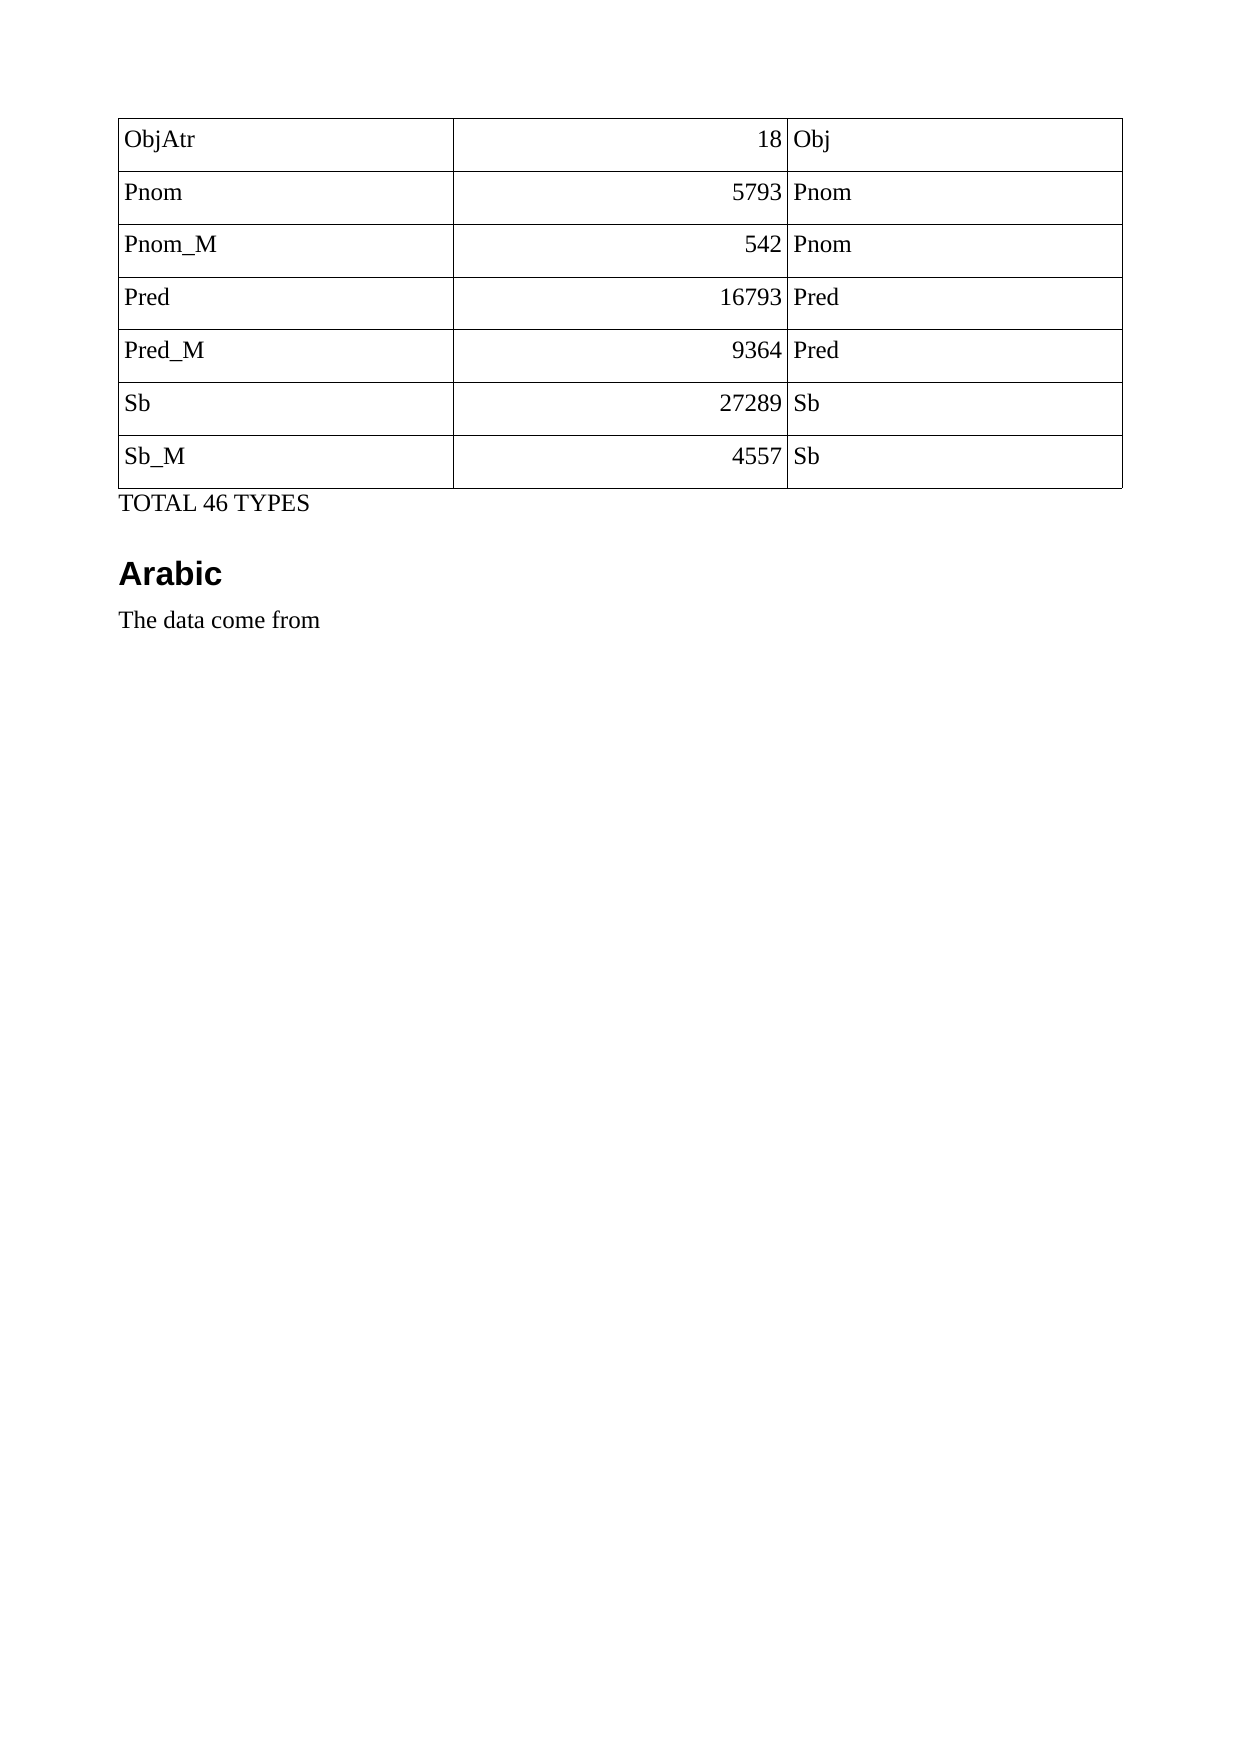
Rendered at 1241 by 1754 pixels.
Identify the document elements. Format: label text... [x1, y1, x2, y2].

table_cell 4557 [454, 436, 787, 488]
text The data come from [118, 605, 1122, 634]
table_cell Pnom_M [119, 225, 453, 277]
table_cell 5793 [454, 172, 787, 224]
table_cell ObjAtr [119, 119, 453, 171]
table_cell Pred [788, 330, 1122, 382]
table_cell 16793 [454, 278, 787, 329]
table_cell Sb [788, 436, 1122, 488]
table_cell 18 [454, 119, 787, 171]
table_cell Pnom [119, 172, 453, 224]
table_cell Pnom [788, 225, 1122, 277]
table_cell Pred [788, 278, 1122, 329]
table_cell 9364 [454, 330, 787, 382]
subtitle Arabic [118, 554, 1122, 593]
table_cell Obj [788, 119, 1122, 171]
table_cell Sb_M [119, 436, 453, 488]
table_cell 27289 [454, 383, 787, 435]
table_cell Sb [788, 383, 1122, 435]
table_cell Pred_M [119, 330, 453, 382]
table_cell 542 [454, 225, 787, 277]
table_cell Sb [119, 383, 453, 435]
table_cell Pnom [788, 172, 1122, 224]
table_cell Pred [119, 278, 453, 329]
text TOTAL 46 TYPES [118, 489, 1122, 517]
